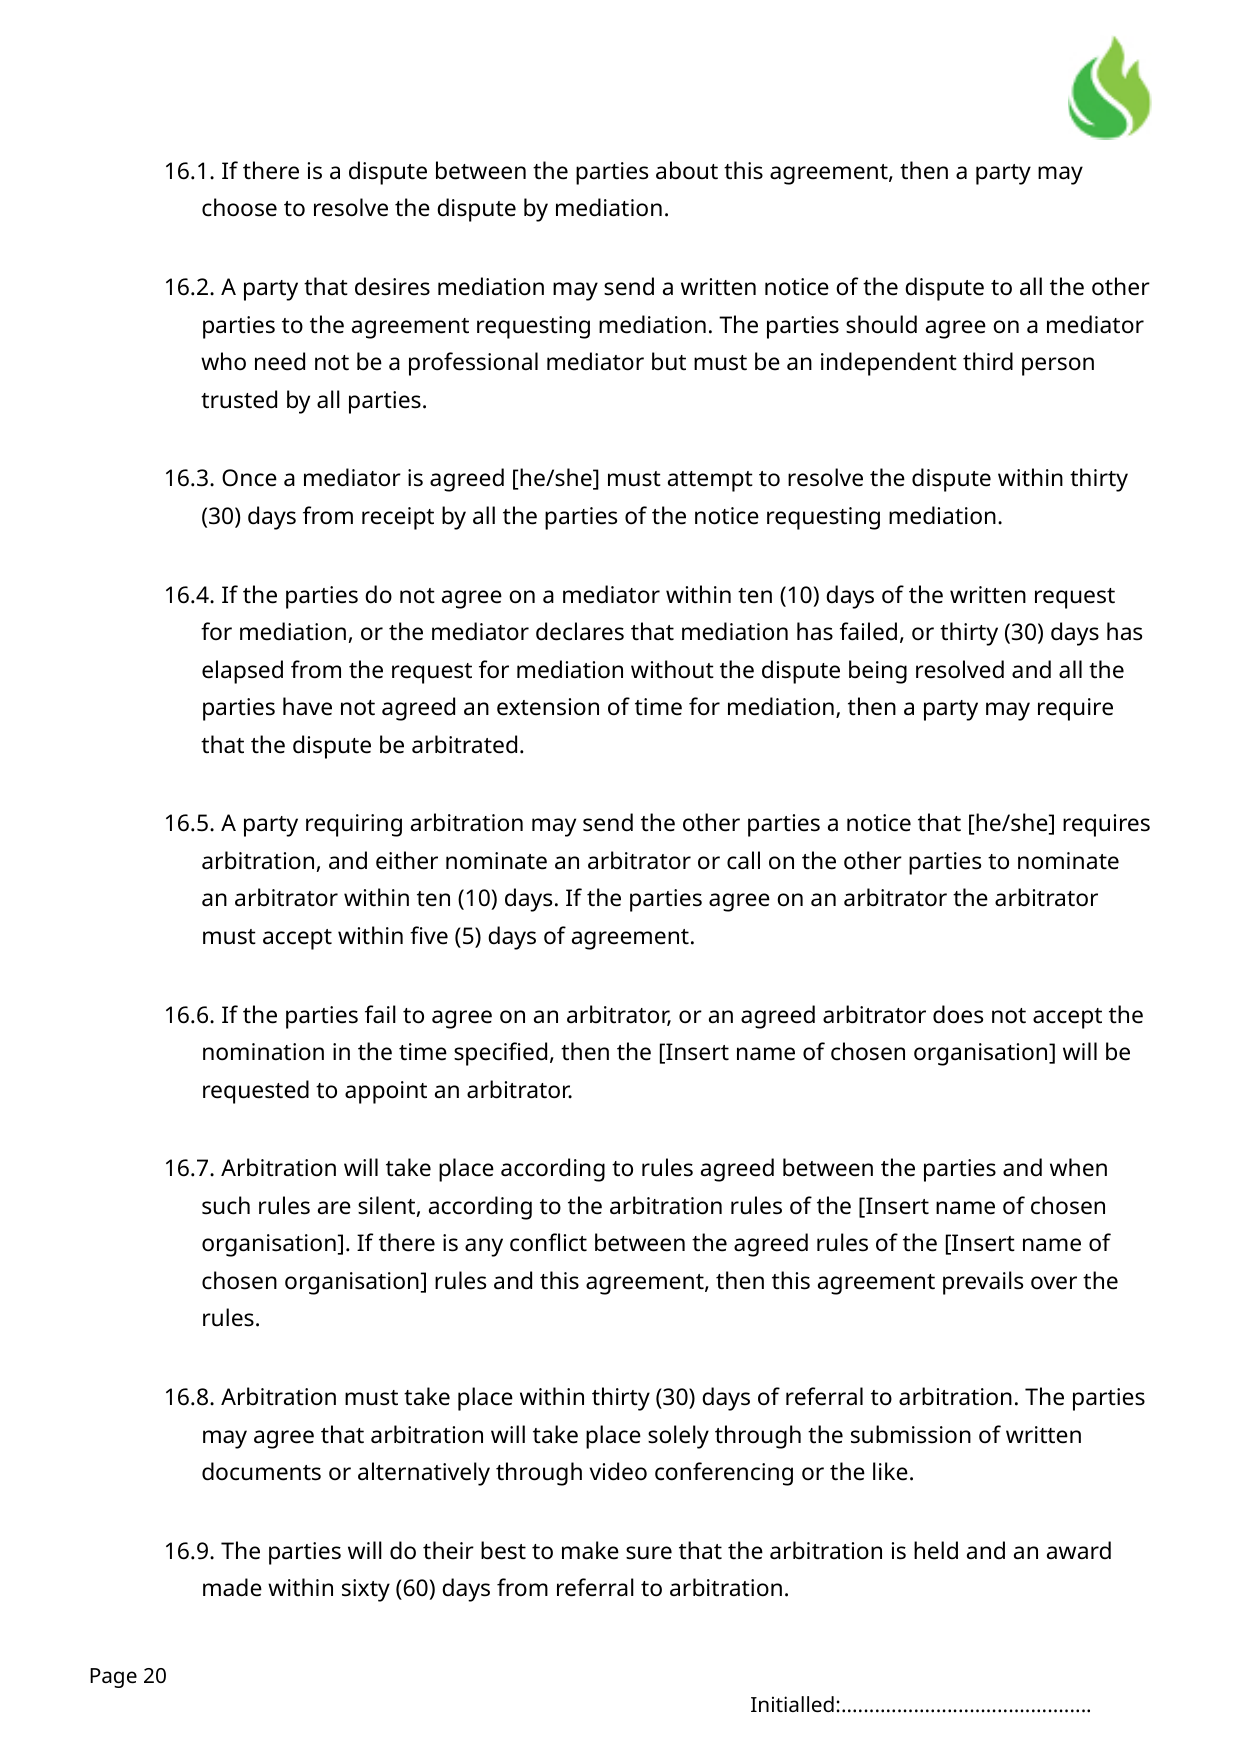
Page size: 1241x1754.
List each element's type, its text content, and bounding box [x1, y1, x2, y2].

subtitle A party requiring arbitration may send the other parties a notice that [he/she] requires arbitration, and either nominate an arbitrator or call on the other parties to nominate an arbitrator within ten (10) days. If the parties agree on an arbitrator the arbitrator must accept within five (5) days of agreement. [163, 807, 1152, 951]
subtitle If there is a dispute between the parties about this agreement, then a party may choose to resolve the dispute by mediation. [163, 155, 1152, 223]
subtitle Arbitration must take place within thirty (30) days of referral to arbitration. The parties may agree that arbitration will take place solely through the submission of written documents or alternatively through video conferencing or the like. [163, 1381, 1152, 1487]
subtitle The parties will do their best to make sure that the arbitration is held and an award made within sixty (60) days from referral to arbitration. [163, 1535, 1152, 1603]
subtitle Once a mediator is agreed [he/she] must attempt to resolve the dispute within thirty (30) days from receipt by all the parties of the notice requesting mediation. [163, 462, 1152, 531]
picture [1089, 35, 1152, 114]
subtitle A party that desires mediation may send a written notice of the dispute to all the other parties to the agreement requesting mediation. The parties should agree on a mediator who need not be a professional mediator but must be an independent third person trusted by all parties. [163, 271, 1152, 415]
subtitle If the parties fail to agree on an arbitrator, or an agreed arbitrator does not accept the nomination in the time specified, then the [Insert name of chosen organisation] will be requested to appoint an arbitrator. [163, 998, 1152, 1105]
subtitle If the parties do not agree on a mediator within ten (10) days of the written request for mediation, or the mediator declares that mediation has failed, or thirty (30) days has elapsed from the request for mediation without the dispute being resolved and all the parties have not agreed an extension of time for mediation, then a party may require that the dispute be arbitrated. [163, 578, 1152, 760]
subtitle Arbitration will take place according to rules agreed between the parties and when such rules are silent, according to the arbitration rules of the [Insert name of chosen organisation]. If there is any conflict between the agreed rules of the [Insert name of chosen organisation] rules and this agreement, then this agreement prevails over the rules. [163, 1152, 1152, 1333]
